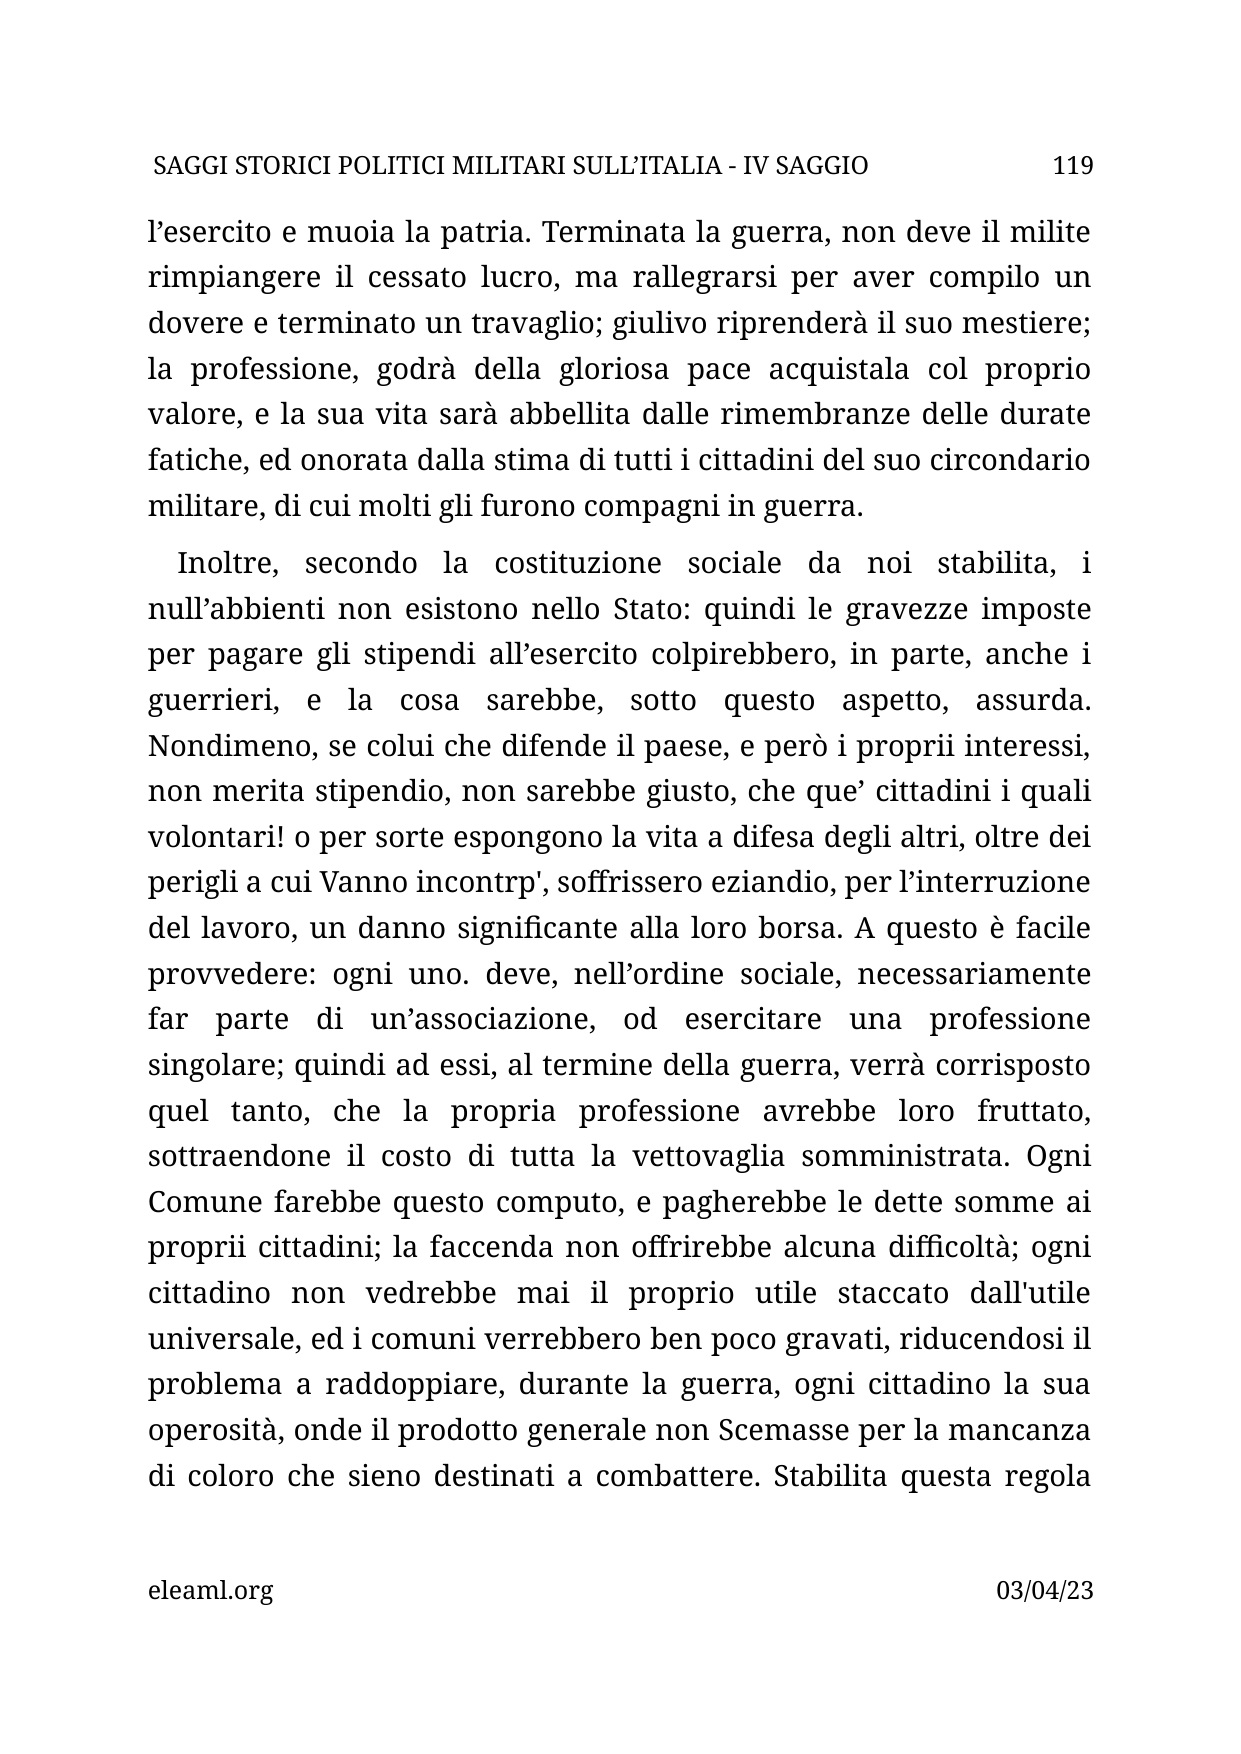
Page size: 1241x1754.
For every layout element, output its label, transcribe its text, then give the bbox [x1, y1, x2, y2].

text l’esercito e muoia la patria. Terminata la guerra, non deve il milite rimpiangere il cessato lucro, ma rallegrarsi per aver compilo un dovere e terminato un travaglio; giulivo riprenderà il suo mestiere; la professione, godrà della gloriosa pace acquistala col proprio valore, e la sua vita sarà abbellita dalle rimembranze delle durate fatiche, ed onorata dalla stima di tutti i cittadini del suo circondario militare, di cui molti gli furono compagni in guerra. [148, 211, 1093, 524]
text Inoltre, secondo la costituzione sociale da noi stabilita, i null’abbienti non esistono nello Stato: quindi le gravezze imposte per pagare gli stipendi all’esercito colpirebbero, in parte, anche i guerrieri, e la cosa sarebbe, sotto questo aspetto, assurda. Nondimeno, se colui che difende il paese, e però i proprii interessi, non merita stipendio, non sarebbe giusto, che que’ cittadini i quali volontari! o per sorte espongono la vita a difesa degli altri, oltre dei perigli a cui Vanno incontrp', soffrissero eziandio, per l’interruzione del lavoro, un danno significante alla loro borsa. A questo è facile provvedere: ogni uno. deve, nell’ordine sociale, necessariamente far parte di un’associazione, od esercitare una professione singolare; quindi ad essi, al termine della guerra, verrà corrisposto quel tanto, che la propria professione avrebbe loro fruttato, sottraendone il costo di tutta la vettovaglia somministrata. Ogni Comune farebbe questo computo, e pagherebbe le dette somme ai proprii cittadini; la faccenda non offrirebbe alcuna difficoltà; ogni cittadino non vedrebbe mai il proprio utile staccato dall'utile universale, ed i comuni verrebbero ben poco gravati, riducendosi il problema a raddoppiare, durante la guerra, ogni cittadino la sua operosità, onde il prodotto generale non Scemasse per la mancanza di coloro che sieno destinati a combattere. Stabilita questa regola [148, 542, 1093, 1494]
